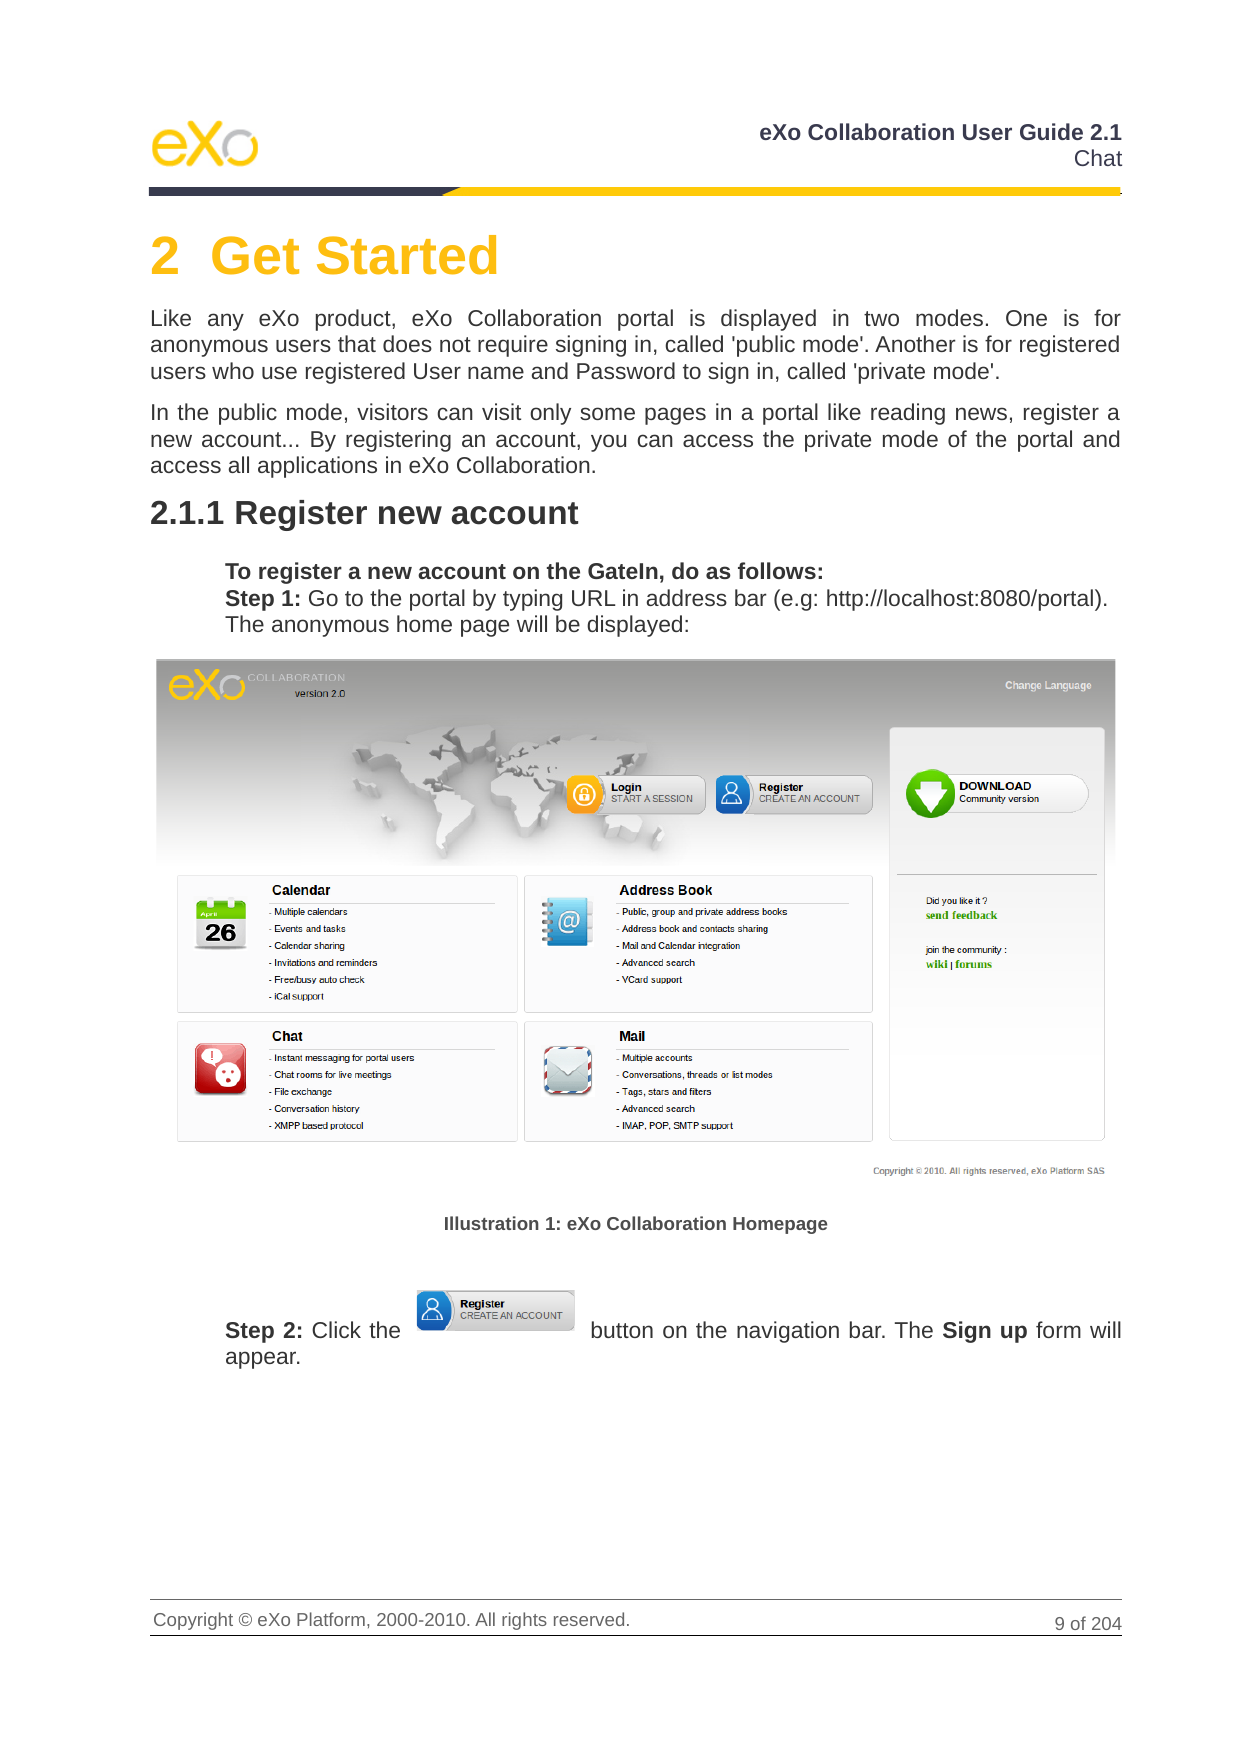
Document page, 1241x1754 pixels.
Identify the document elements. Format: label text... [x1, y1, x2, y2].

list To register a new account on the GateIn, do as follows: [187, 558, 1122, 585]
text Like any eXo product, eXo Collaboration portal is displayed in two modes. One is for anonymous users that does not require signing in, called 'public mode'. Another is for registered users who use registered User name and Password to sign in, called 'private mode'. [150, 305, 1122, 384]
picture [148, 187, 1121, 196]
list Step 1: Go to the portal by typing URL in address bar (e.g: http://localhost:8080/portal). The anonymous home page will be displayed: [187, 585, 1122, 637]
list Illustration 1: eXo Collaboration Homepage [156, 1184, 1116, 1234]
picture [156, 659, 1116, 1184]
subtitle Get Started [150, 223, 1122, 286]
list Step 2: Click the button on the navigation bar. The Sign up form will appear. [187, 1283, 1122, 1370]
text In the public mode, visitors can visit only some pages in a portal like reading news, register a new account... By registering an account, you can access the private mode of the portal and access all applications in eXo Collaboration. [150, 399, 1122, 478]
picture [152, 120, 259, 167]
subtitle Register new account [150, 493, 1122, 532]
picture [416, 1290, 575, 1331]
